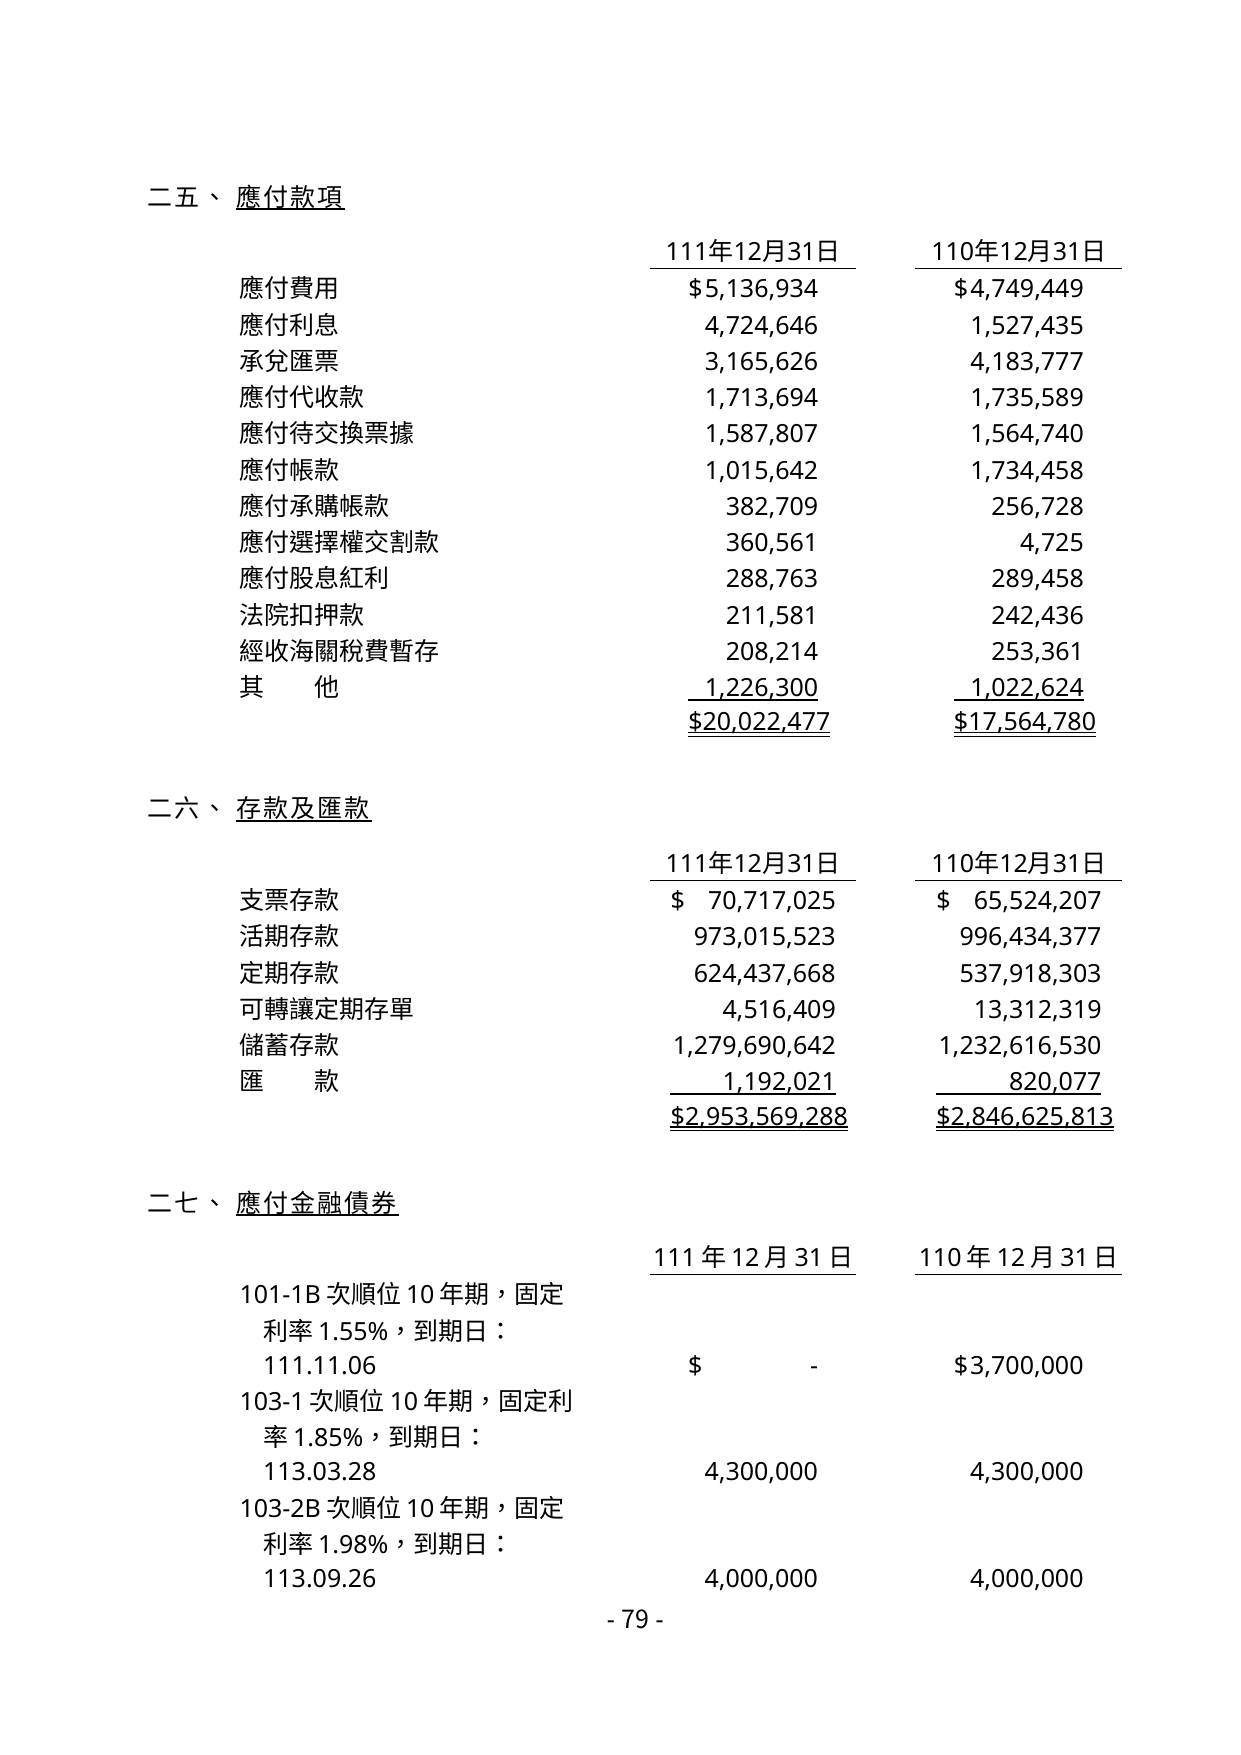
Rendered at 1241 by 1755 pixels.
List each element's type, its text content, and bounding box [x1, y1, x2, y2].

table_cell 儲蓄存款 [236, 1026, 591, 1062]
text 二六、 存款及匯款 [148, 789, 1122, 825]
table_cell 支票存款 [236, 880, 591, 917]
table_cell 253,361 [915, 631, 1122, 668]
table_header [236, 232, 591, 268]
table_cell $ 5,136,934 [650, 269, 856, 305]
table_cell 1,587,807 [650, 414, 856, 450]
table_cell 1,713,694 [650, 378, 856, 414]
table_cell [856, 917, 915, 953]
table_cell 624,437,668 [650, 953, 856, 989]
table_cell [591, 414, 650, 450]
table_cell 1,232,616,530 [915, 1026, 1122, 1062]
table_cell [591, 880, 650, 917]
table_cell [591, 559, 650, 595]
table_cell 256,728 [915, 486, 1122, 523]
table_cell [856, 341, 915, 378]
table_cell $ - [650, 1275, 856, 1381]
table_header 110年12月31日 [915, 1238, 1122, 1274]
table_cell [856, 1488, 915, 1594]
table_cell 1,735,589 [915, 378, 1122, 414]
table_cell 820,077 [915, 1062, 1122, 1098]
table_header [856, 232, 915, 268]
table_cell 103-1次順位10年期，固定利率1.85%，到期日：113.03.28 [236, 1381, 591, 1488]
table_cell $ 17,564,780 [915, 704, 1122, 738]
table_cell 應付利息 [236, 305, 591, 341]
table_cell [591, 450, 650, 486]
table_cell 經收海關稅費暫存 [236, 631, 591, 668]
table_cell [591, 668, 650, 704]
table_cell [856, 989, 915, 1026]
table_cell $ 2,846,625,813 [915, 1098, 1122, 1132]
table_header 111年12月31日 [650, 232, 856, 268]
table_cell $ 3,700,000 [915, 1275, 1122, 1381]
table_cell [856, 1098, 915, 1132]
table_cell [856, 378, 915, 414]
table_cell 活期存款 [236, 917, 591, 953]
table_cell $ 4,749,449 [915, 269, 1122, 305]
table_cell [591, 595, 650, 631]
table_cell [856, 305, 915, 341]
table_cell $ 65,524,207 [915, 881, 1122, 917]
table_cell 537,918,303 [915, 953, 1122, 989]
table_header [856, 1238, 915, 1274]
table_cell 應付承購帳款 [236, 486, 591, 523]
table_cell 208,214 [650, 631, 856, 668]
table_header [236, 1238, 591, 1274]
table_header 110年12月31日 [915, 843, 1122, 879]
table_cell [591, 268, 650, 305]
table_cell 996,434,377 [915, 917, 1122, 953]
table_cell 4,000,000 [650, 1488, 856, 1594]
table_cell [856, 414, 915, 450]
table_cell 288,763 [650, 559, 856, 595]
table_cell 其 他 [236, 668, 591, 704]
table_cell 定期存款 [236, 953, 591, 989]
table_cell [856, 595, 915, 631]
table_cell [236, 704, 591, 738]
table_cell [591, 305, 650, 341]
table_cell [591, 1062, 650, 1098]
table_cell 242,436 [915, 595, 1122, 631]
table_cell [591, 917, 650, 953]
table_cell 973,015,523 [650, 917, 856, 953]
table_cell [591, 1381, 649, 1488]
table_cell 應付代收款 [236, 378, 591, 414]
table_header [591, 1238, 649, 1274]
table_cell 1,527,435 [915, 305, 1122, 341]
table_cell [856, 880, 915, 917]
table_cell 應付選擇權交割款 [236, 523, 591, 559]
table_cell 1,015,642 [650, 450, 856, 486]
table_cell 4,516,409 [650, 989, 856, 1026]
table_header [856, 843, 915, 879]
table_cell [856, 1381, 915, 1488]
table_cell 4,300,000 [650, 1381, 856, 1488]
table_cell 1,279,690,642 [650, 1026, 856, 1062]
table_cell [591, 523, 650, 559]
table_cell [856, 953, 915, 989]
table_cell 4,725 [915, 523, 1122, 559]
table_cell 13,312,319 [915, 989, 1122, 1026]
table_cell 1,192,021 [650, 1062, 856, 1098]
table_cell [856, 631, 915, 668]
table_cell 1,226,300 [650, 668, 856, 704]
table_cell 1,564,740 [915, 414, 1122, 450]
table_header [591, 232, 650, 268]
table_cell [591, 704, 650, 738]
table_cell [856, 1026, 915, 1062]
table_cell [856, 268, 915, 305]
table_cell [591, 486, 650, 523]
table_cell 382,709 [650, 486, 856, 523]
table_cell 承兌匯票 [236, 341, 591, 378]
table_cell [856, 1274, 915, 1381]
table_cell $ 20,022,477 [650, 704, 856, 738]
table_cell [856, 668, 915, 704]
text 二七、 應付金融債券 [148, 1183, 1122, 1219]
table_cell $ 70,717,025 [650, 881, 856, 917]
table_cell 4,183,777 [915, 341, 1122, 378]
table_cell 101-1B次順位10年期，固定利率1.55%，到期日：111.11.06 [236, 1274, 591, 1381]
table_cell 1,734,458 [915, 450, 1122, 486]
table_cell 211,581 [650, 595, 856, 631]
table_cell 應付股息紅利 [236, 559, 591, 595]
table_cell [591, 631, 650, 668]
table_cell [856, 1062, 915, 1098]
table_cell [591, 1488, 649, 1594]
table_cell 4,300,000 [915, 1381, 1122, 1488]
table_cell 4,000,000 [915, 1488, 1122, 1594]
table_cell 應付待交換票據 [236, 414, 591, 450]
table_cell 應付帳款 [236, 450, 591, 486]
text 二五、 應付款項 [148, 177, 1122, 213]
table_cell [856, 523, 915, 559]
table_header [236, 843, 591, 879]
table_cell 匯 款 [236, 1062, 591, 1098]
table_cell [591, 989, 650, 1026]
table_cell 法院扣押款 [236, 595, 591, 631]
table_cell [591, 378, 650, 414]
table_cell [856, 486, 915, 523]
table_header 111年12月31日 [650, 1238, 856, 1274]
table_cell [591, 1026, 650, 1062]
table_cell [856, 559, 915, 595]
table_cell 360,561 [650, 523, 856, 559]
table_cell 4,724,646 [650, 305, 856, 341]
table_cell [591, 1274, 649, 1381]
table_cell $ 2,953,569,288 [650, 1098, 856, 1132]
table_cell 可轉讓定期存單 [236, 989, 591, 1026]
table_header [591, 843, 650, 879]
table_cell [236, 1098, 591, 1132]
table_cell 103-2B次順位10年期，固定利率1.98%，到期日：113.09.26 [236, 1488, 591, 1594]
table_cell [591, 341, 650, 378]
table_header 111年12月31日 [650, 843, 856, 879]
table_cell 1,022,624 [915, 668, 1122, 704]
table_cell 289,458 [915, 559, 1122, 595]
table_cell [591, 1098, 650, 1132]
table_cell 3,165,626 [650, 341, 856, 378]
table_cell [591, 953, 650, 989]
table_cell [856, 704, 915, 738]
table_cell [856, 450, 915, 486]
table_cell 應付費用 [236, 268, 591, 305]
table_header 110年12月31日 [915, 232, 1122, 268]
